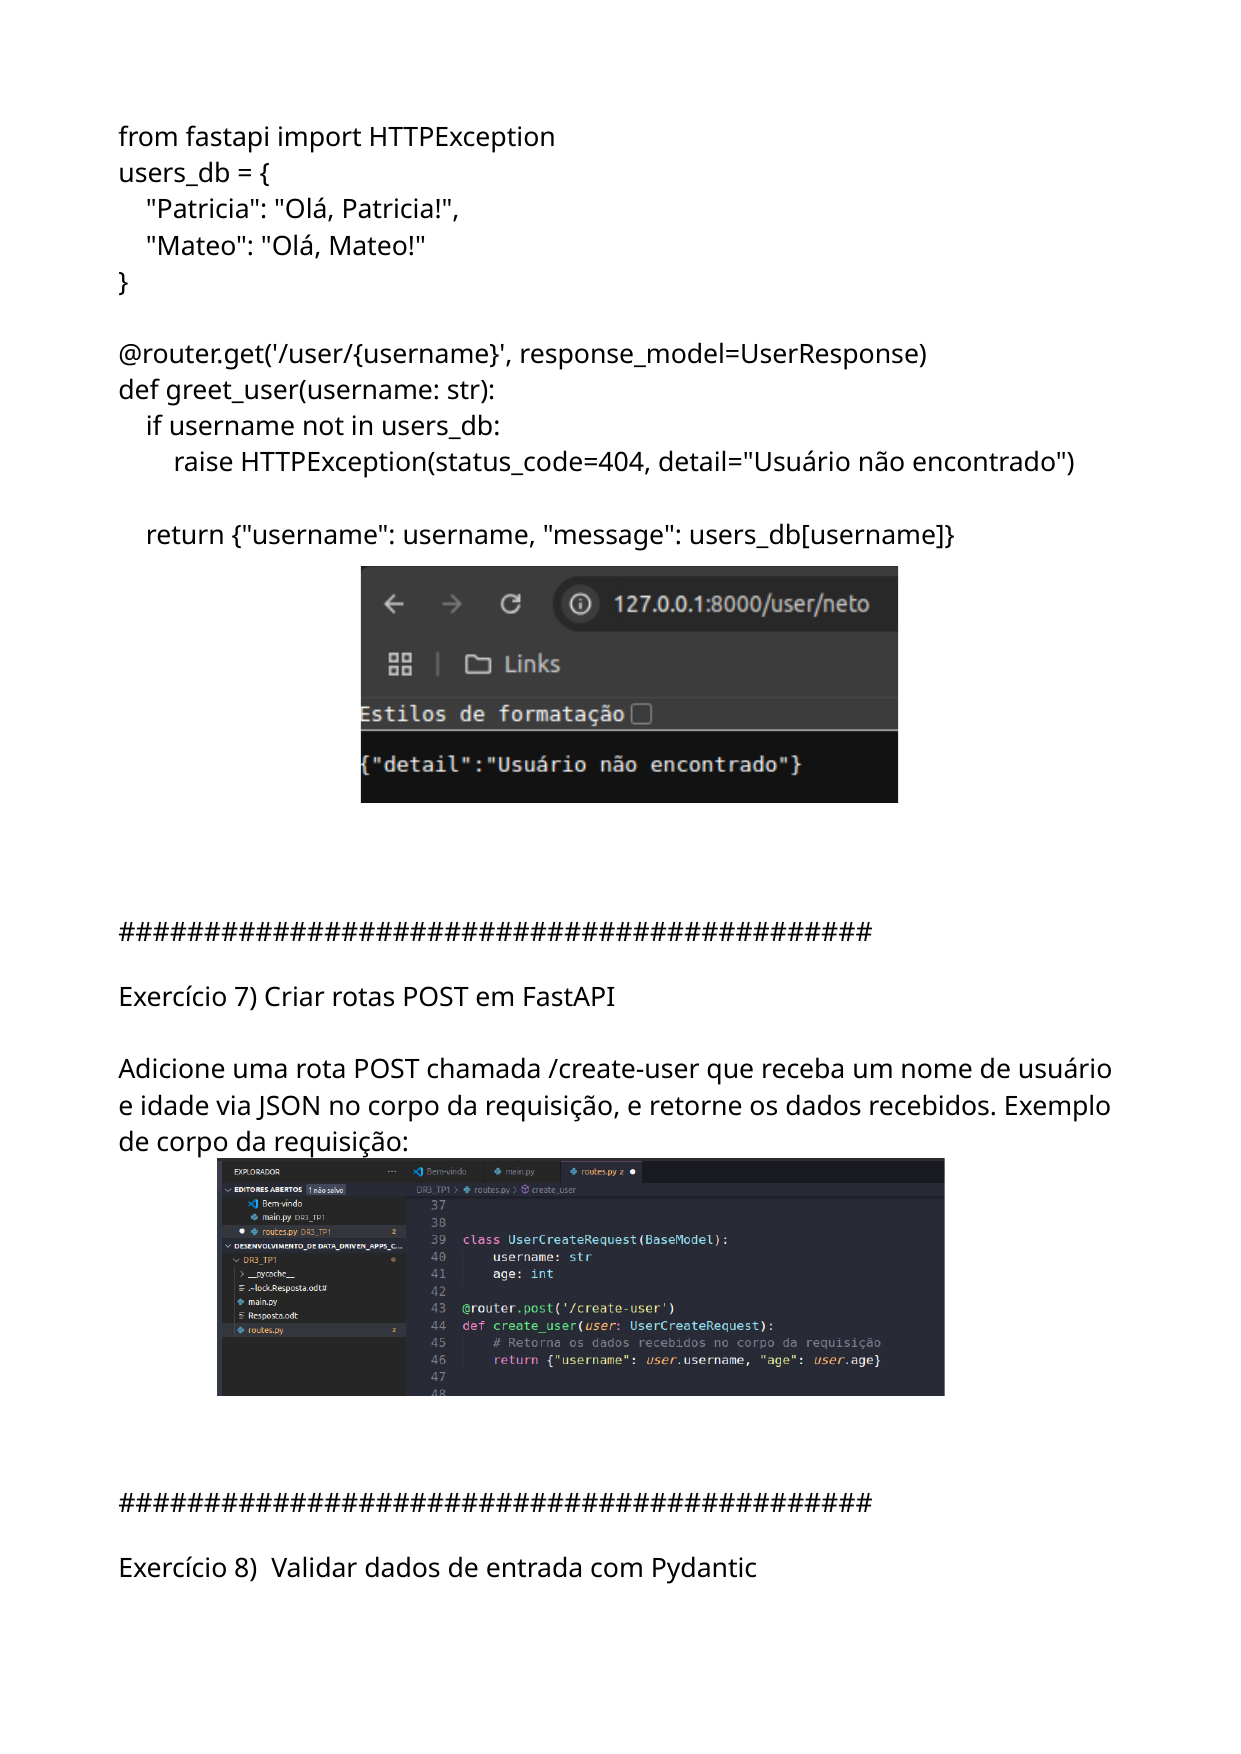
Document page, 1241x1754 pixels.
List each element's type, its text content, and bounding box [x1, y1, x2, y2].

text if username not in users_db: [118, 407, 1122, 443]
text Exercício 7) Criar rotas POST em FastAPI [118, 978, 1122, 1014]
text Exercício 8) Validar dados de entrada com Pydantic [118, 1549, 1122, 1585]
text Adicione uma rota POST chamada /create-user que receba um nome de usuário e idade via JSON no corpo da requisição, e retorne os dados recebidos. Exemplo de corpo da requisição: [118, 1051, 1122, 1159]
text raise HTTPException(status_code=404, detail="Usuário não encontrado") [118, 443, 1122, 479]
text def greet_user(username: str): [118, 371, 1122, 407]
text "Mateo": "Olá, Mateo!" [118, 227, 1122, 263]
text } [118, 263, 1122, 299]
text return {"username": username, "message": users_db[username]} [118, 516, 1122, 552]
text ############################################ [118, 913, 1122, 949]
text @router.get('/user/{username}', response_model=UserResponse) [118, 335, 1122, 371]
text from fastapi import HTTPException [118, 118, 1122, 154]
text users_db = { [118, 154, 1122, 190]
picture [360, 566, 899, 803]
picture [217, 1158, 945, 1396]
text "Patricia": "Olá, Patricia!", [118, 190, 1122, 227]
text ############################################ [118, 1484, 1122, 1520]
